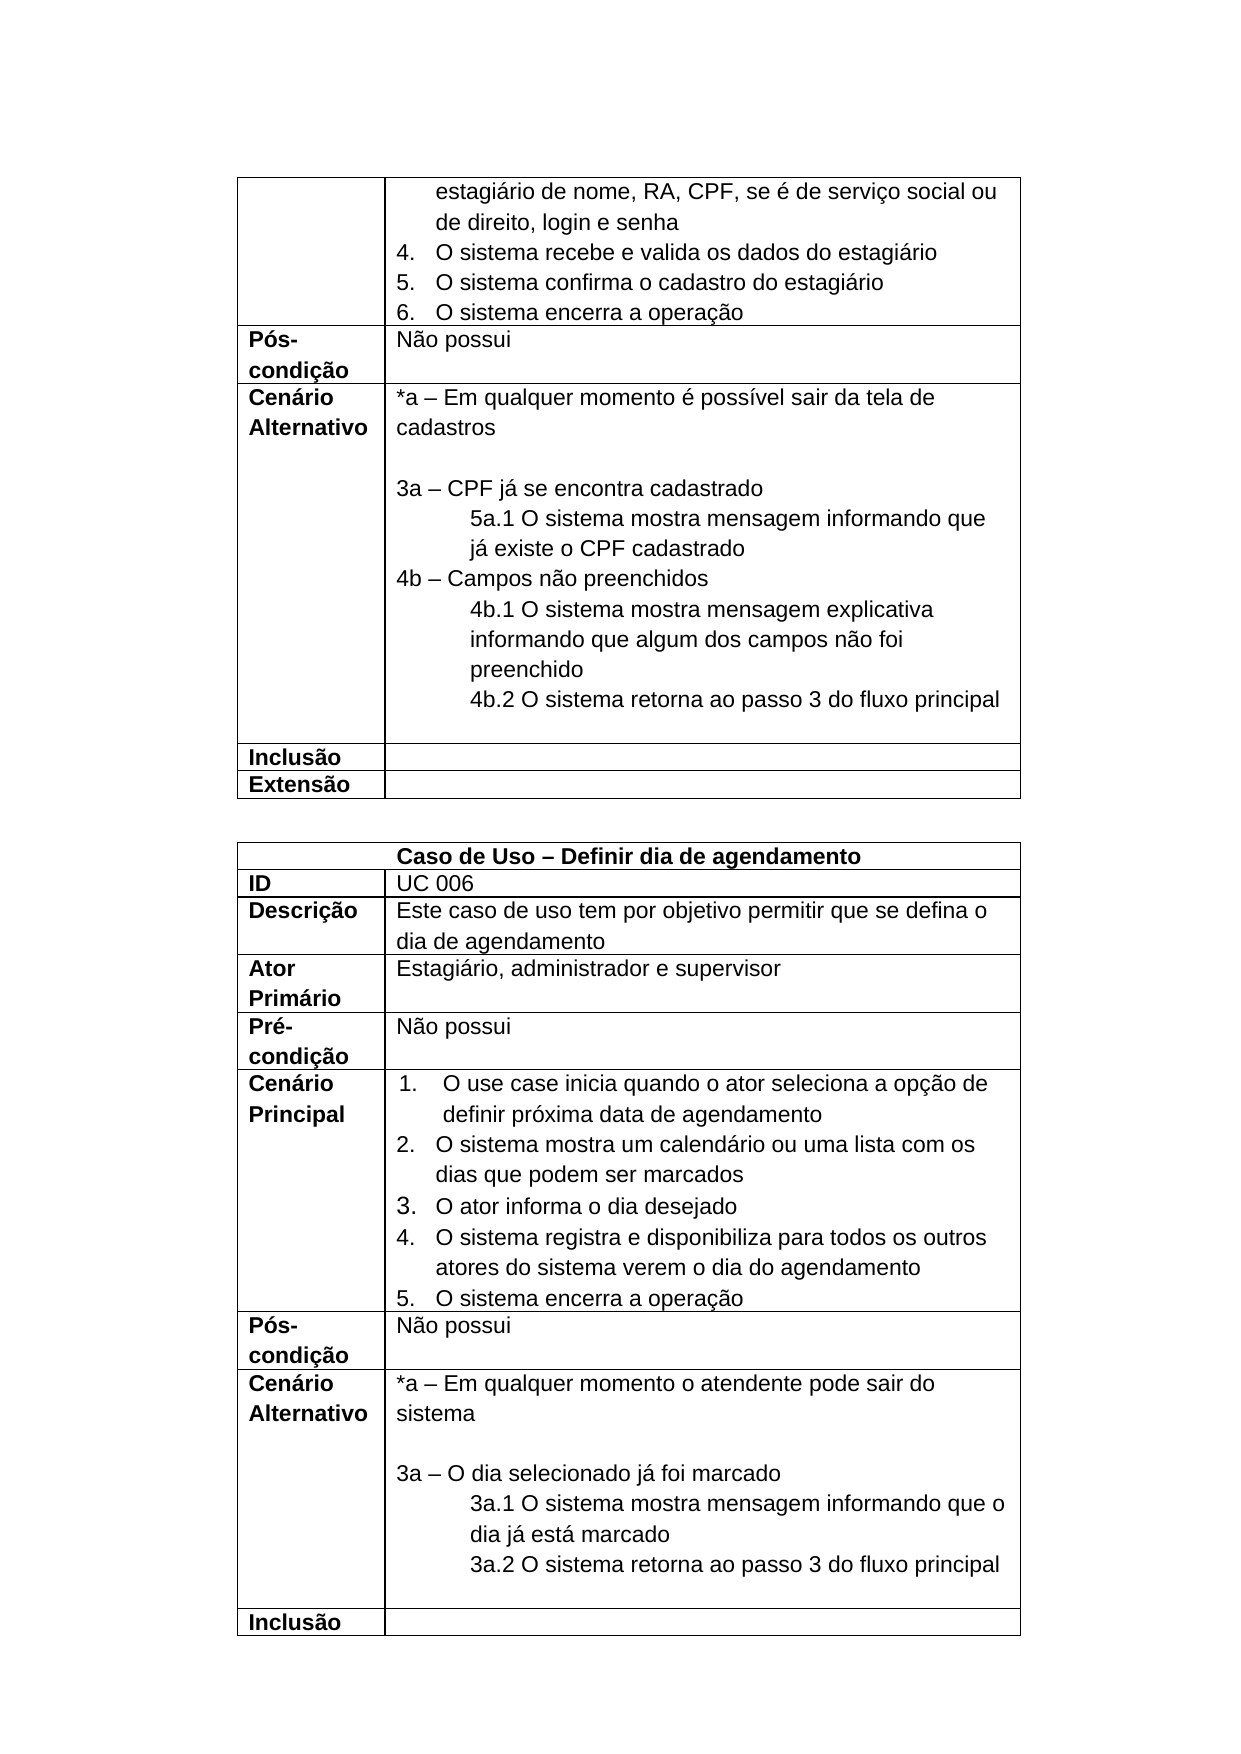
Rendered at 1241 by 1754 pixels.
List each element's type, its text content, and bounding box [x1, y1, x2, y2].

table_cell Cenário Principal [238, 1070, 384, 1311]
table_cell Pós-condição [238, 326, 384, 383]
table_cell [386, 1609, 1020, 1635]
table_cell [238, 178, 384, 325]
table_cell ID [238, 870, 384, 896]
table_cell Pós-condição [238, 1312, 384, 1368]
table_cell *a – Em qualquer momento o atendente pode sair do sistema 3a – O dia selecionado já foi marcado 3a.1 O sistema mostra mensagem informando que o dia já está marcado 3a.2 O sistema retorna ao passo 3 do fluxo principal [386, 1370, 1020, 1607]
table_cell Não possui [386, 1013, 1020, 1069]
table_cell estagiário de nome, RA, CPF, se é de serviço social ou de direito, login e senha O sistema recebe e valida os dados do estagiário O sistema confirma o cadastro do estagiário O sistema encerra a operação [386, 178, 1020, 325]
table_cell O use case inicia quando o ator seleciona a opção de definir próxima data de agendamento O sistema mostra um calendário ou uma lista com os dias que podem ser marcados O ator informa o dia desejado O sistema registra e disponibiliza para todos os outros atores do sistema verem o dia do agendamento O sistema encerra a operação [386, 1070, 1020, 1311]
table_cell Não possui [386, 1312, 1020, 1368]
table_cell *a – Em qualquer momento é possível sair da tela de cadastros 3a – CPF já se encontra cadastrado 5a.1 O sistema mostra mensagem informando que já existe o CPF cadastrado 4b – Campos não preenchidos 4b.1 O sistema mostra mensagem explicativa informando que algum dos campos não foi preenchido 4b.2 O sistema retorna ao passo 3 do fluxo principal [386, 384, 1020, 743]
table_cell Inclusão [238, 1609, 384, 1635]
table_cell Inclusão [238, 744, 384, 770]
table_cell [386, 771, 1020, 797]
table_cell Cenário Alternativo [238, 1370, 384, 1607]
table_cell Cenário Alternativo [238, 384, 384, 743]
table_cell Pré-condição [238, 1013, 384, 1069]
table_cell [386, 744, 1020, 770]
table_cell Extensão [238, 771, 384, 797]
table_header Caso de Uso – Definir dia de agendamento [238, 843, 1020, 869]
table_cell Descrição [238, 898, 384, 954]
table_cell Este caso de uso tem por objetivo permitir que se defina o dia de agendamento [386, 898, 1020, 954]
table_cell Estagiário, administrador e supervisor [386, 955, 1020, 1012]
table_cell Ator Primário [238, 955, 384, 1012]
table_cell UC 006 [386, 870, 1020, 896]
table_cell Não possui [386, 326, 1020, 383]
